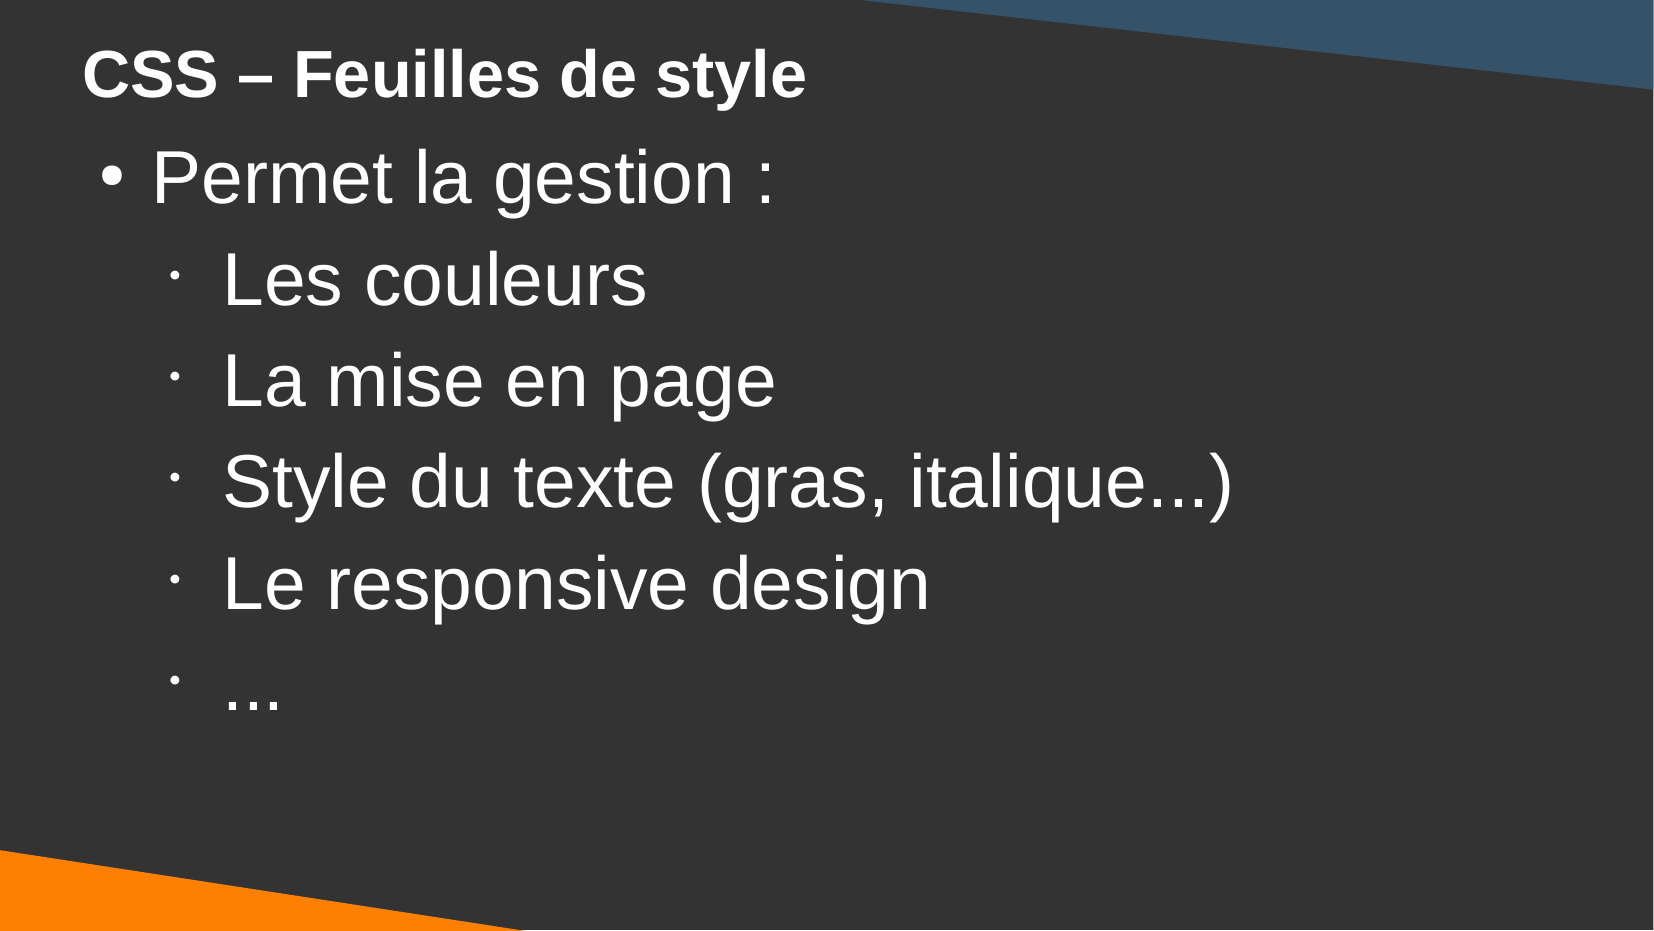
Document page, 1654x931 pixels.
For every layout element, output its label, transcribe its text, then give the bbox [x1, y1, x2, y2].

text_box [0, 850, 527, 931]
list Permet la gestion : Les couleurs La mise en page Style du texte (gras, italique...) Le responsive design ... [80, 135, 1605, 839]
title CSS – Feuilles de style [82, 36, 1571, 114]
text_box [859, 0, 1654, 90]
